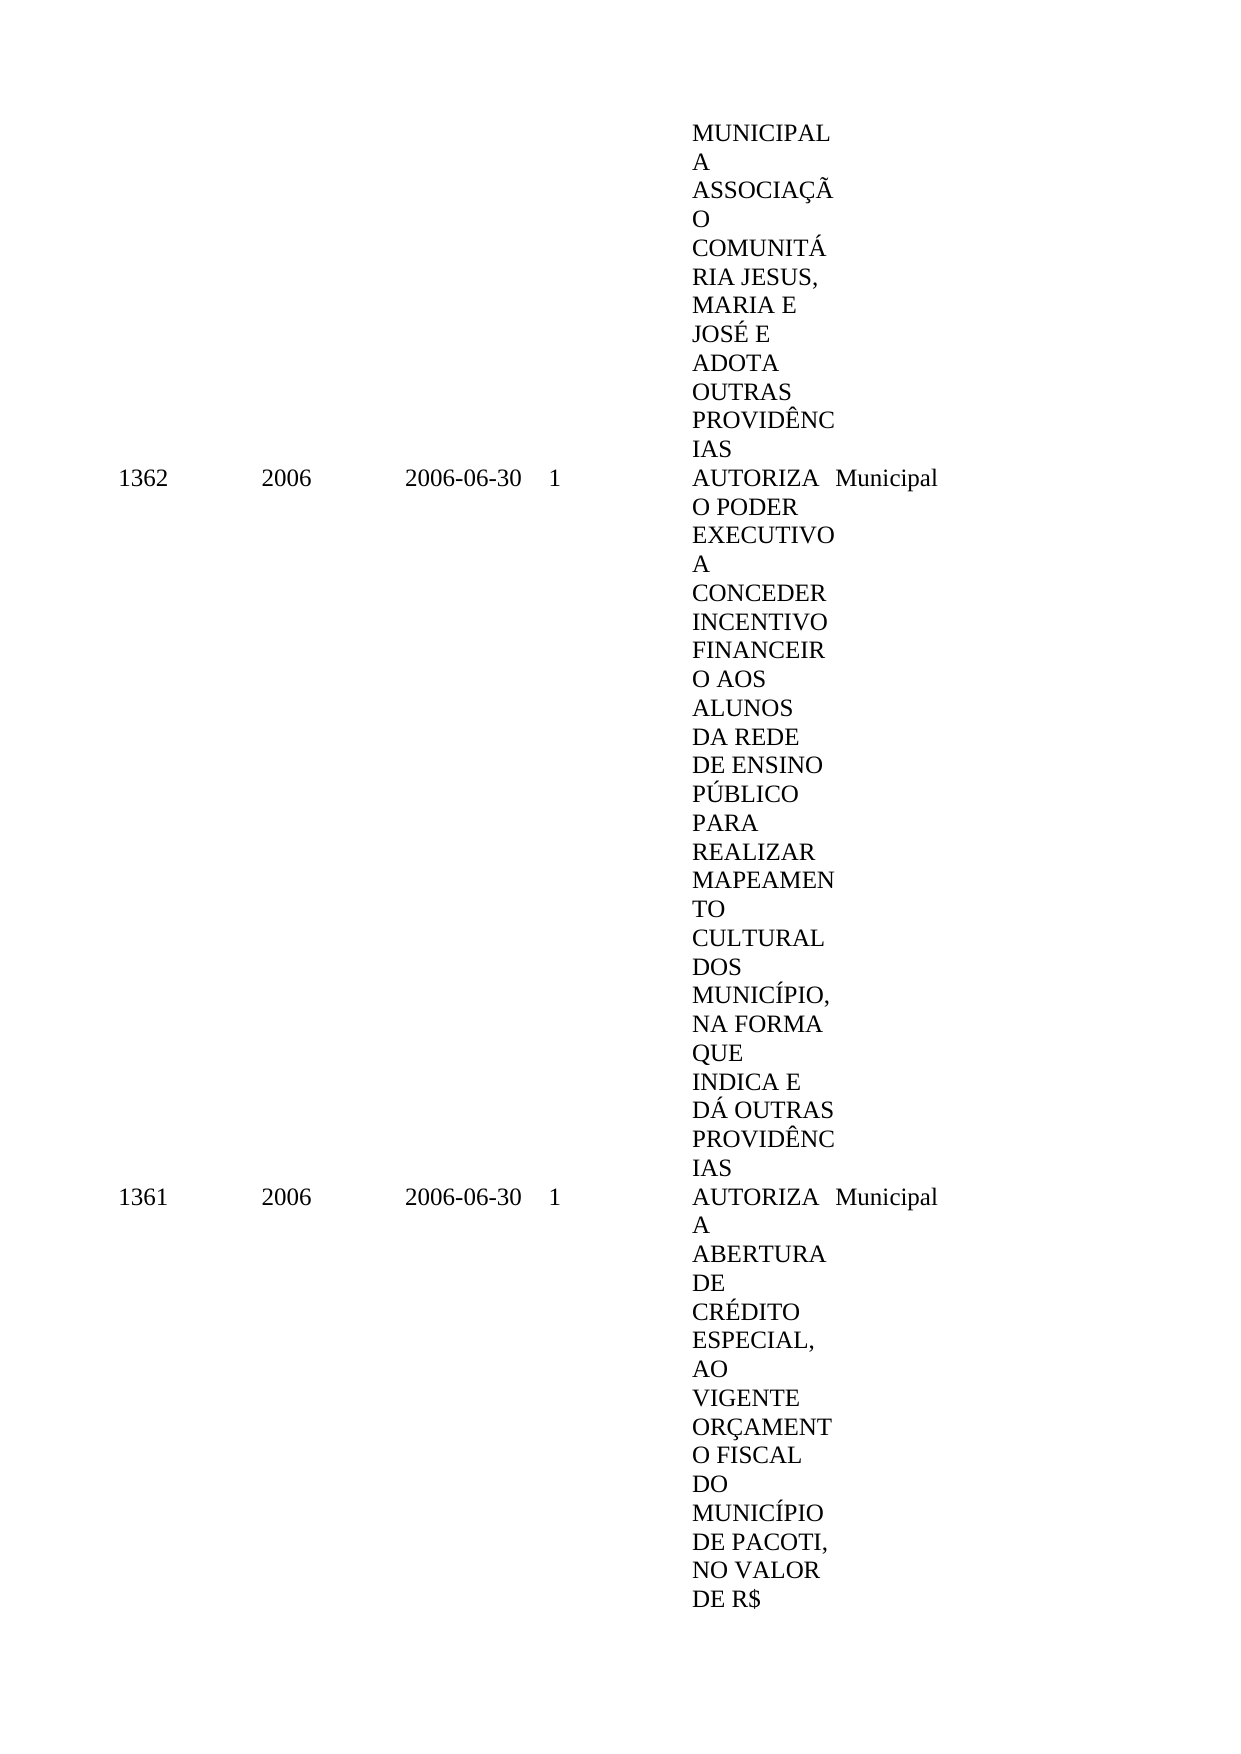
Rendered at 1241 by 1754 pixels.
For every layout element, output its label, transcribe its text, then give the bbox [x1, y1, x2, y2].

table_cell Municipal [835, 1182, 979, 1613]
table_cell 1361 [118, 1182, 261, 1613]
table_cell [979, 118, 1122, 463]
table_cell [405, 118, 548, 463]
table_cell 2006-06-30 [405, 463, 548, 1182]
table_cell 2006-06-30 [405, 1182, 548, 1613]
table_cell [261, 118, 405, 463]
table_cell [548, 118, 692, 463]
table_cell [118, 118, 261, 463]
table_cell Municipal [835, 463, 979, 1182]
table_cell 1 [548, 1182, 692, 1613]
table_cell 1 [548, 463, 692, 1182]
table_cell 2006 [261, 1182, 405, 1613]
table_cell [979, 1182, 1122, 1613]
table_cell AUTORIZA O PODER EXECUTIVO A CONCEDER INCENTIVO FINANCEIRO AOS ALUNOS DA REDE DE ENSINO PÚBLICO PARA REALIZAR MAPEAMENTO CULTURAL DOS MUNICÍPIO, NA FORMA QUE INDICA E DÁ OUTRAS PROVIDÊNCIAS [692, 463, 835, 1182]
table_cell [979, 463, 1122, 1182]
table_cell 1362 [118, 463, 261, 1182]
table_cell MUNICIPAL A ASSOCIAÇÃO COMUNITÁRIA JESUS, MARIA E JOSÉ E ADOTA OUTRAS PROVIDÊNCIAS [692, 118, 835, 463]
table_cell 2006 [261, 463, 405, 1182]
table_cell AUTORIZAA ABERTURA DE CRÉDITO ESPECIAL, AO VIGENTE ORÇAMENTO FISCAL DO MUNICÍPIO DE PACOTI, NO VALOR DE R$ [692, 1182, 835, 1613]
table_cell [835, 118, 979, 463]
